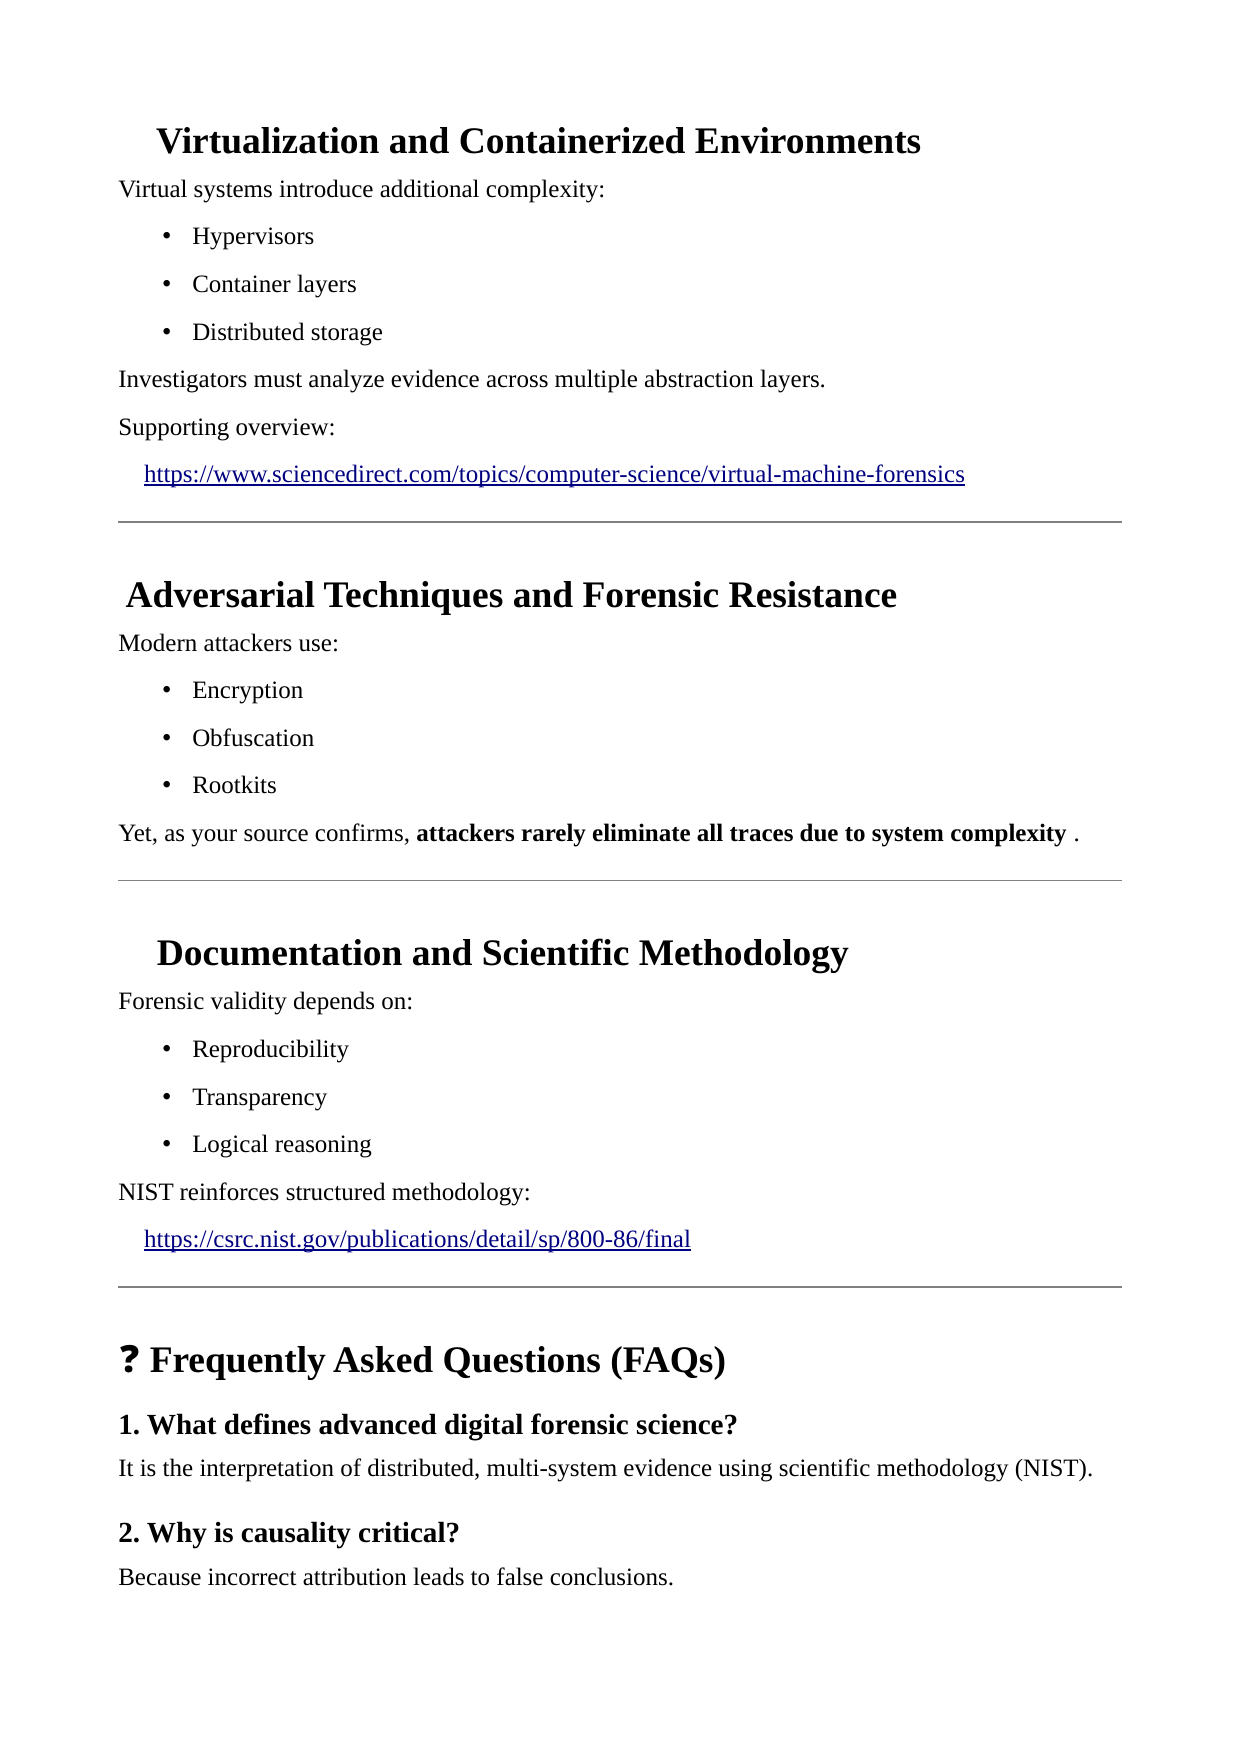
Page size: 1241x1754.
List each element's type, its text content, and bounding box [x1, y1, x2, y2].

text Because incorrect attribution leads to false conclusions. [118, 1562, 1122, 1590]
text Supporting overview: [118, 412, 1122, 441]
subtitle 🧩 Virtualization and Containerized Environments [118, 118, 1122, 161]
text NIST reinforces structured methodology: [118, 1177, 1122, 1206]
text Investigators must analyze evidence across multiple abstraction layers. [118, 364, 1122, 393]
list Rootkits [162, 771, 1122, 799]
subtitle 📝 Documentation and Scientific Methodology [118, 931, 1122, 974]
list Obfuscation [162, 723, 1122, 752]
list Distributed storage [162, 317, 1122, 345]
list Hypervisors [162, 221, 1122, 250]
text Forensic validity depends on: [118, 986, 1122, 1015]
subtitle 1. What defines advanced digital forensic science? [118, 1407, 1122, 1441]
text Yet, as your source confirms, attackers rarely eliminate all traces due to system complexity . [118, 818, 1122, 847]
text Virtual systems introduce additional complexity: [118, 174, 1122, 202]
text It is the interpretation of distributed, multi-system evidence using scientific methodology (NIST). [118, 1453, 1122, 1482]
list Logical reasoning [162, 1129, 1122, 1158]
text 🔗 https://csrc.nist.gov/publications/detail/sp/800-86/final [118, 1224, 1122, 1253]
text Modern attackers use: [118, 628, 1122, 656]
subtitle ❓ Frequently Asked Questions (FAQs) [118, 1337, 1122, 1380]
list Transparency [162, 1082, 1122, 1110]
list Container layers [162, 269, 1122, 298]
subtitle 🛡️ Adversarial Techniques and Forensic Resistance [118, 572, 1122, 615]
subtitle 2. Why is causality critical? [118, 1516, 1122, 1549]
text 🔗 https://www.sciencedirect.com/topics/computer-science/virtual-machine-forensics [118, 459, 1122, 488]
list Encryption [162, 675, 1122, 704]
list Reproducibility [162, 1034, 1122, 1063]
